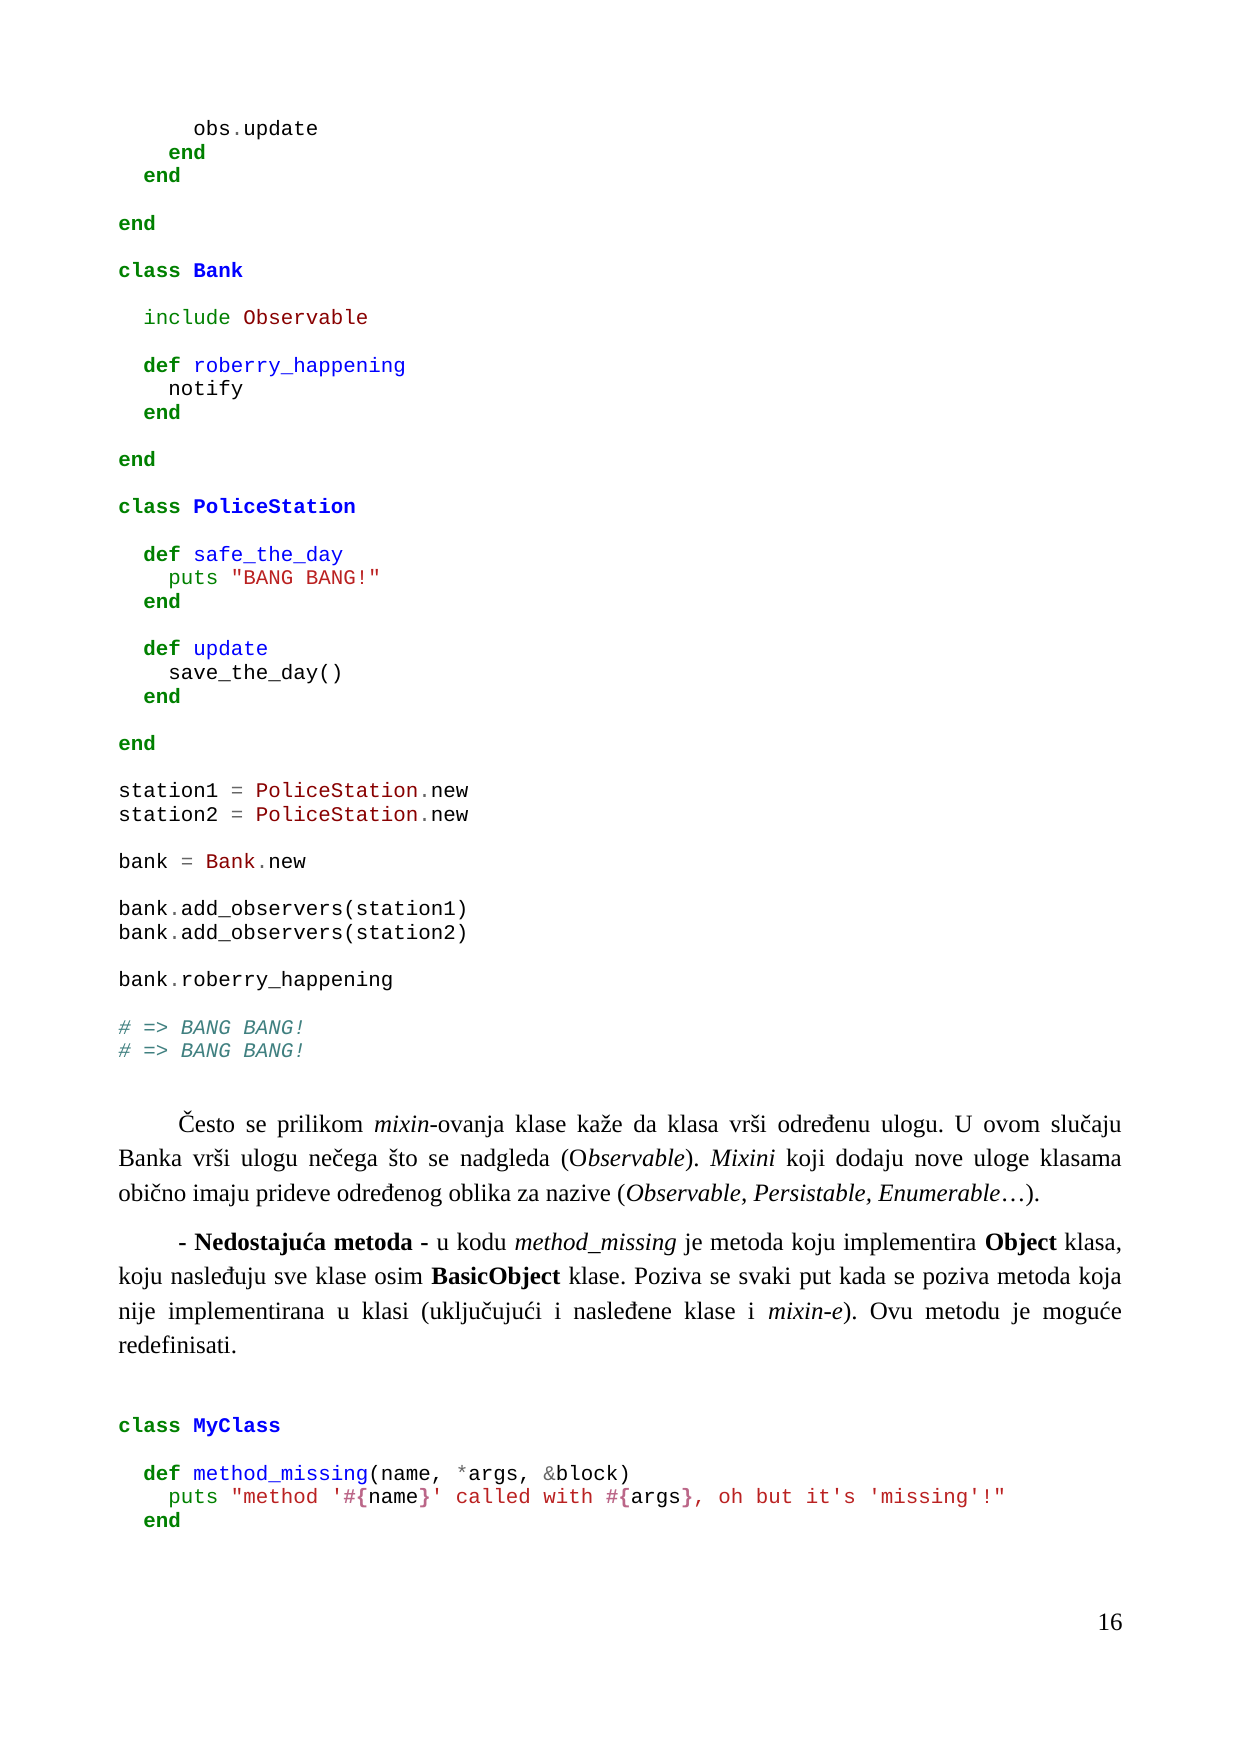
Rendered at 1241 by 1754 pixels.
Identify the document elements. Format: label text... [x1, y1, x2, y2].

text puts "method '#{name}' called with #{args}, oh but it's 'missing'!" [118, 1486, 1122, 1510]
text station2 = PoliceStation.new [118, 804, 1122, 827]
text obs.update [118, 118, 1122, 142]
text def safe_the_day [118, 544, 1122, 567]
text def roberry_happening [118, 354, 1122, 378]
text Često se prilikom mixin-ovanja klase kaže da klasa vrši određenu ulogu. U ovom slučaju Banka vrši ulogu nečega što se nadgleda (Observable). Mixini koji dodaju nove uloge klasama obično imaju prideve određenog oblika za nazive (Observable, Persistable, Enumerable…). [118, 1109, 1122, 1207]
text end [118, 402, 1122, 426]
text end [118, 591, 1122, 615]
text def update [118, 638, 1122, 662]
text save_the_day() [118, 662, 1122, 686]
text - Nedostajuća metoda - u kodu method_missing je metoda koju implementira Object klasa, koju nasleđuju sve klase osim BasicObject klase. Poziva se svaki put kada se poziva metoda koja nije implementirana u klasi (uključujući i nasleđene klase i mixin-e). Ovu metodu je moguće redefinisati. [118, 1227, 1122, 1359]
text station1 = PoliceStation.new [118, 780, 1122, 804]
text end [118, 1510, 1122, 1534]
text end [118, 733, 1122, 757]
text notify [118, 378, 1122, 402]
text class MyClass [118, 1416, 1122, 1439]
text bank = Bank.new [118, 851, 1122, 875]
text end [118, 686, 1122, 709]
text end [118, 213, 1122, 236]
text bank.roberry_happening [118, 969, 1122, 993]
text # => BANG BANG! [118, 1040, 1122, 1064]
text def method_missing(name, *args, &block) [118, 1463, 1122, 1486]
text class Bank [118, 260, 1122, 284]
text end [118, 142, 1122, 165]
text # => BANG BANG! [118, 1017, 1122, 1040]
text bank.add_observers(station2) [118, 922, 1122, 946]
text end [118, 449, 1122, 473]
text end [118, 165, 1122, 189]
text class PoliceStation [118, 496, 1122, 520]
text puts "BANG BANG!" [118, 567, 1122, 591]
text include Observable [118, 307, 1122, 331]
text bank.add_observers(station1) [118, 898, 1122, 922]
